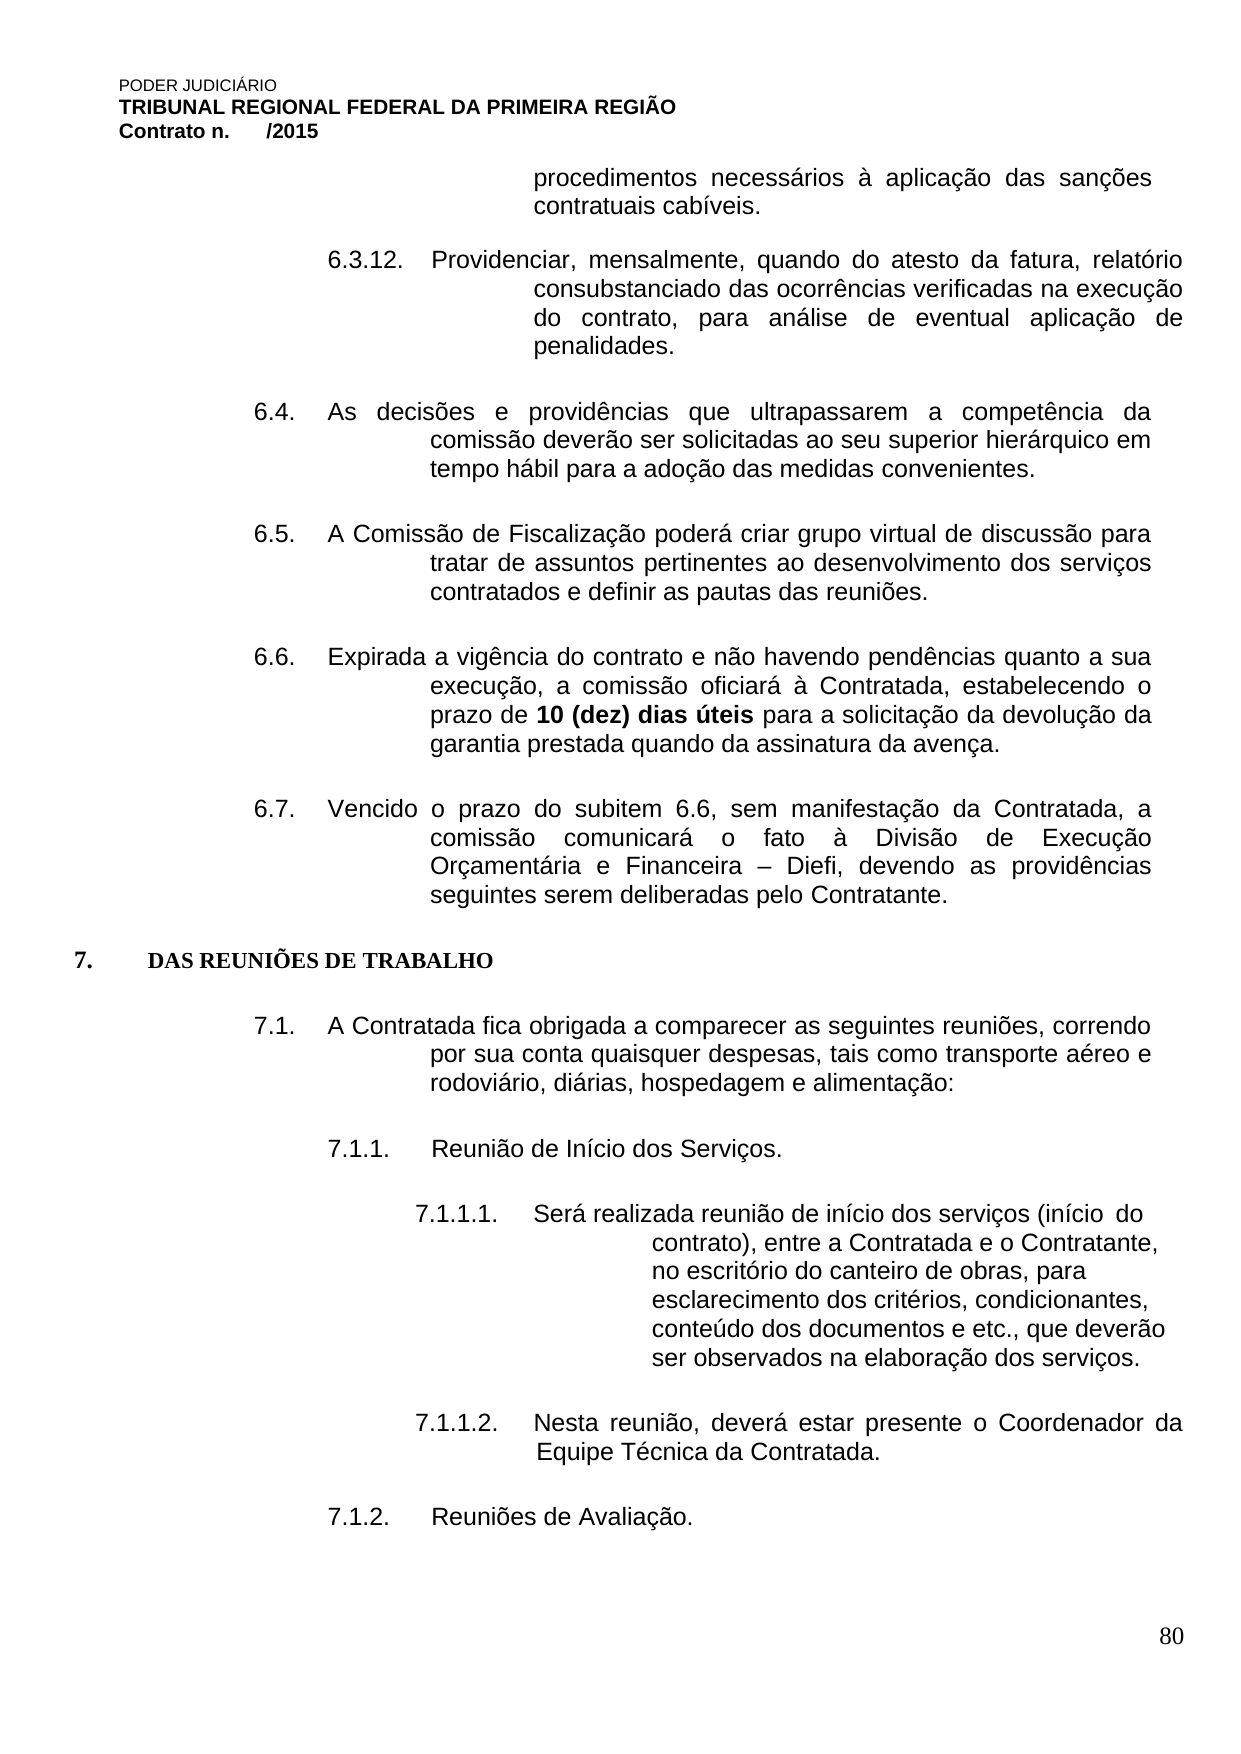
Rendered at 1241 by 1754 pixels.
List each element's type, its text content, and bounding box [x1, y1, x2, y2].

list procedimentos necessários à aplicação das sanções contratuais cabíveis. [327, 162, 1153, 220]
list Vencido o prazo do subitem 6.6, sem manifestação da Contratada, a comissão comunicará o fato à Divisão de Execução Orçamentária e Financeira – Diefi, devendo as providências seguintes serem deliberadas pelo Contratante. [254, 794, 1153, 909]
list Expirada a vigência do contrato e não havendo pendências quanto a sua execução, a comissão oficiará à Contratada, estabelecendo o prazo de 10 (dez) dias úteis para a solicitação da devolução da garantia prestada quando da assinatura da avença. [254, 642, 1153, 757]
list Será realizada reunião de início dos serviços (início do contrato), entre a Contratada e o Contratante, no escritório do canteiro de obras, para esclarecimento dos critérios, condicionantes, conteúdo dos documentos e etc., que deverão ser observados na elaboração dos serviços. [415, 1199, 1184, 1371]
list Nesta reunião, deverá estar presente o Coordenador da Equipe Técnica da Contratada. [415, 1408, 1184, 1465]
list A Comissão de Fiscalização poderá criar grupo virtual de discussão para tratar de assuntos pertinentes ao desenvolvimento dos serviços contratados e definir as pautas das reuniões. [254, 519, 1153, 606]
list Reuniões de Avaliação. [327, 1502, 1184, 1531]
list Providenciar, mensalmente, quando do atesto da fatura, relatório consubstanciado das ocorrências verificadas na execução do contrato, para análise de eventual aplicação de penalidades. [327, 245, 1184, 360]
list DAS REUNIÕES DE TRABALHO [74, 945, 1184, 974]
list As decisões e providências que ultrapassarem a competência da comissão deverão ser solicitadas ao seu superior hierárquico em tempo hábil para a adoção das medidas convenientes. [254, 397, 1153, 483]
list Reunião de Início dos Serviços. [327, 1133, 1184, 1162]
list A Contratada fica obrigada a comparecer as seguintes reuniões, correndo por sua conta quaisquer despesas, tais como transporte aéreo e rodoviário, diárias, hospedagem e alimentação: [254, 1011, 1153, 1097]
